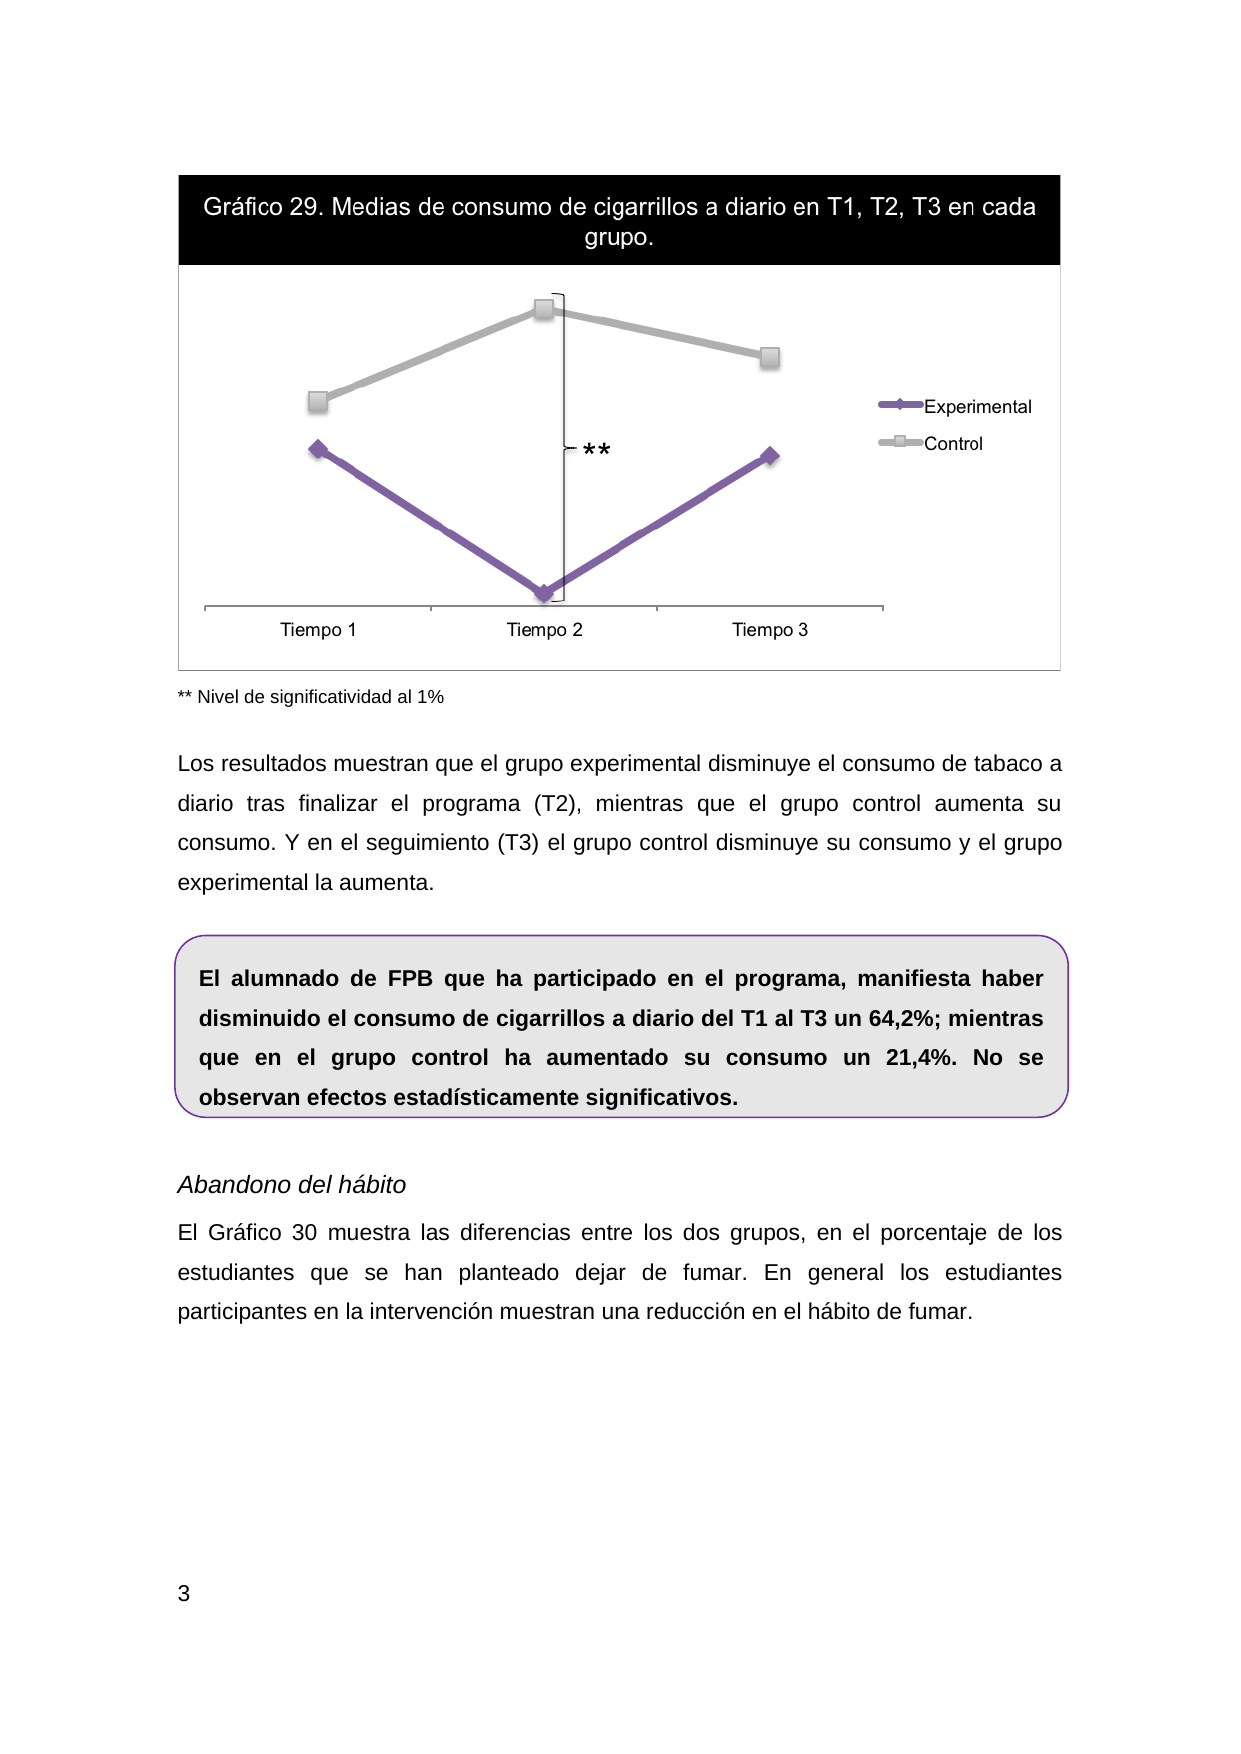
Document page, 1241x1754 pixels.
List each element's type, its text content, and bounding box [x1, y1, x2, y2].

subtitle Abandono del hábito [177, 1170, 1063, 1198]
text ** Nivel de significatividad al 1% [177, 685, 1063, 707]
picture [178, 175, 1061, 671]
text El Gráfico 30 muestra las diferencias entre los dos grupos, en el porcentaje de los estudiantes que se han planteado dejar de fumar. En general los estudiantes participantes en la intervención muestran una reducción en el hábito de fumar. [177, 1219, 1063, 1324]
text Los resultados muestran que el grupo experimental disminuye el consumo de tabaco a diario tras finalizar el programa (T2), mientras que el grupo control aumenta su consumo. Y en el seguimiento (T3) el grupo control disminuye su consumo y el grupo experimental la aumenta. [177, 750, 1063, 895]
